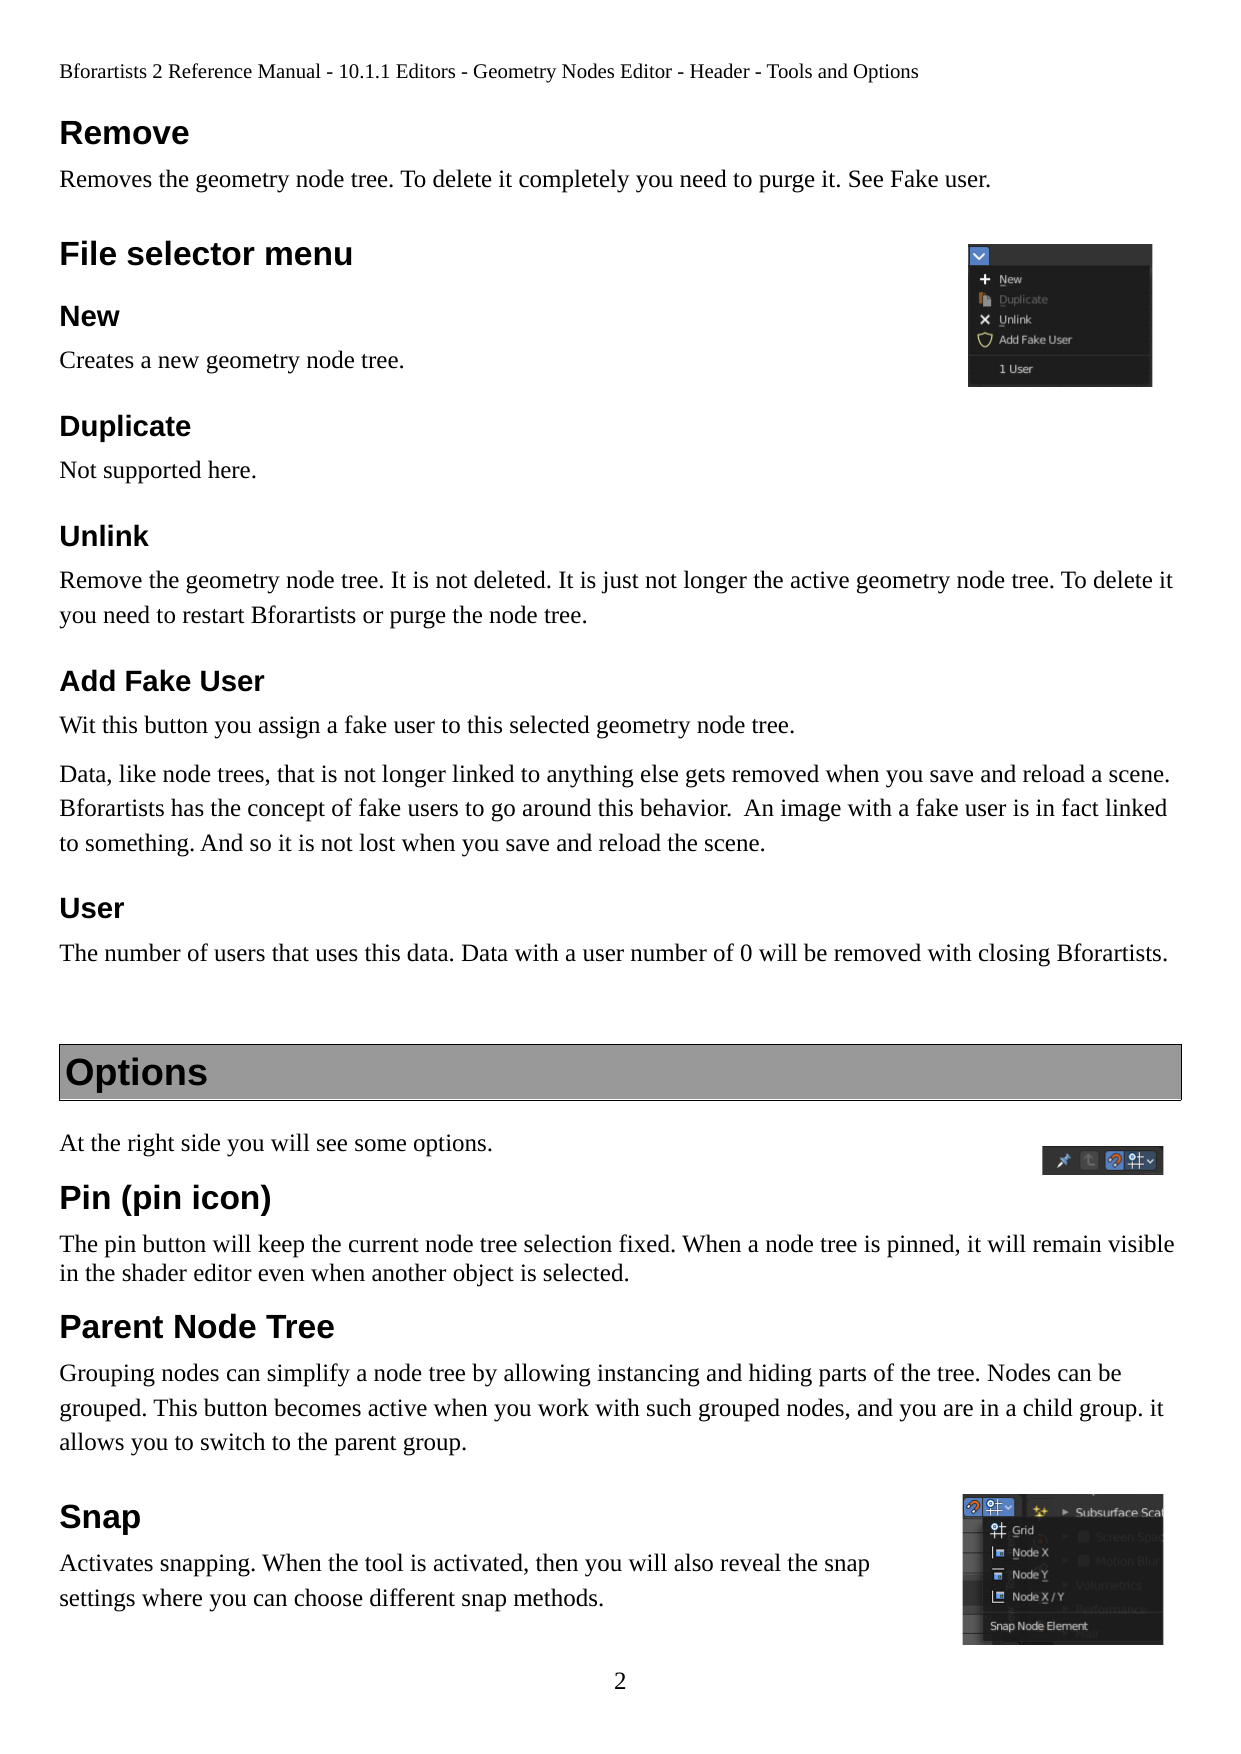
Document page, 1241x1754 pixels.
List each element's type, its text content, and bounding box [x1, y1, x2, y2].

picture [1042, 1146, 1164, 1175]
subtitle Unlink [59, 519, 1181, 553]
text At the right side you will see some options. [59, 1128, 1181, 1157]
text Not supported here. [59, 456, 1181, 484]
picture [968, 244, 1153, 387]
text Removes the geometry node tree. To delete it completely you need to purge it. See Fake user. [59, 164, 1181, 192]
subtitle Duplicate [59, 409, 1181, 443]
text Grouping nodes can simplify a node tree by allowing instancing and hiding parts of the tree. Nodes can be grouped. This button becomes active when you work with such grouped nodes, and you are in a child group. it allows you to switch to the parent group. [59, 1358, 1181, 1456]
subtitle New [59, 299, 968, 333]
subtitle File selector menu [59, 234, 1181, 272]
subtitle Parent Node Tree [59, 1307, 1181, 1346]
subtitle [1153, 299, 1181, 333]
subtitle User [59, 891, 1181, 925]
text Remove the geometry node tree. It is not deleted. It is just not longer the active geometry node tree. To delete it you need to restart Bforartists or purge the node tree. [59, 565, 1181, 629]
text Data, like node trees, that is not longer linked to anything else gets removed when you save and reload a scene. Bforartists has the concept of fake users to go around this behavior. An image with a fake user is in fact linked to something. And so it is not lost when you save and reload the scene. [59, 759, 1181, 857]
text [1153, 346, 1181, 374]
text The number of users that uses this data. Data with a user number of 0 will be removed with closing Bforartists. [59, 938, 1181, 966]
subtitle Remove [59, 113, 1181, 151]
subtitle [1164, 1497, 1181, 1536]
table_header Options [60, 1045, 1181, 1099]
text Activates snapping. When the tool is activated, then you will also reveal the snap settings where you can choose different snap methods. [59, 1548, 962, 1612]
picture [962, 1494, 1164, 1645]
subtitle Snap [59, 1497, 962, 1536]
text Creates a new geometry node tree. [59, 346, 968, 374]
subtitle Add Fake User [59, 663, 1181, 697]
subtitle Pin (pin icon) [59, 1178, 1181, 1217]
text The pin button will keep the current node tree selection fixed. When a node tree is pinned, it will remain visible in the shader editor even when another object is selected. [59, 1229, 1181, 1287]
text Wit this button you assign a fake user to this selected geometry node tree. [59, 710, 1181, 738]
